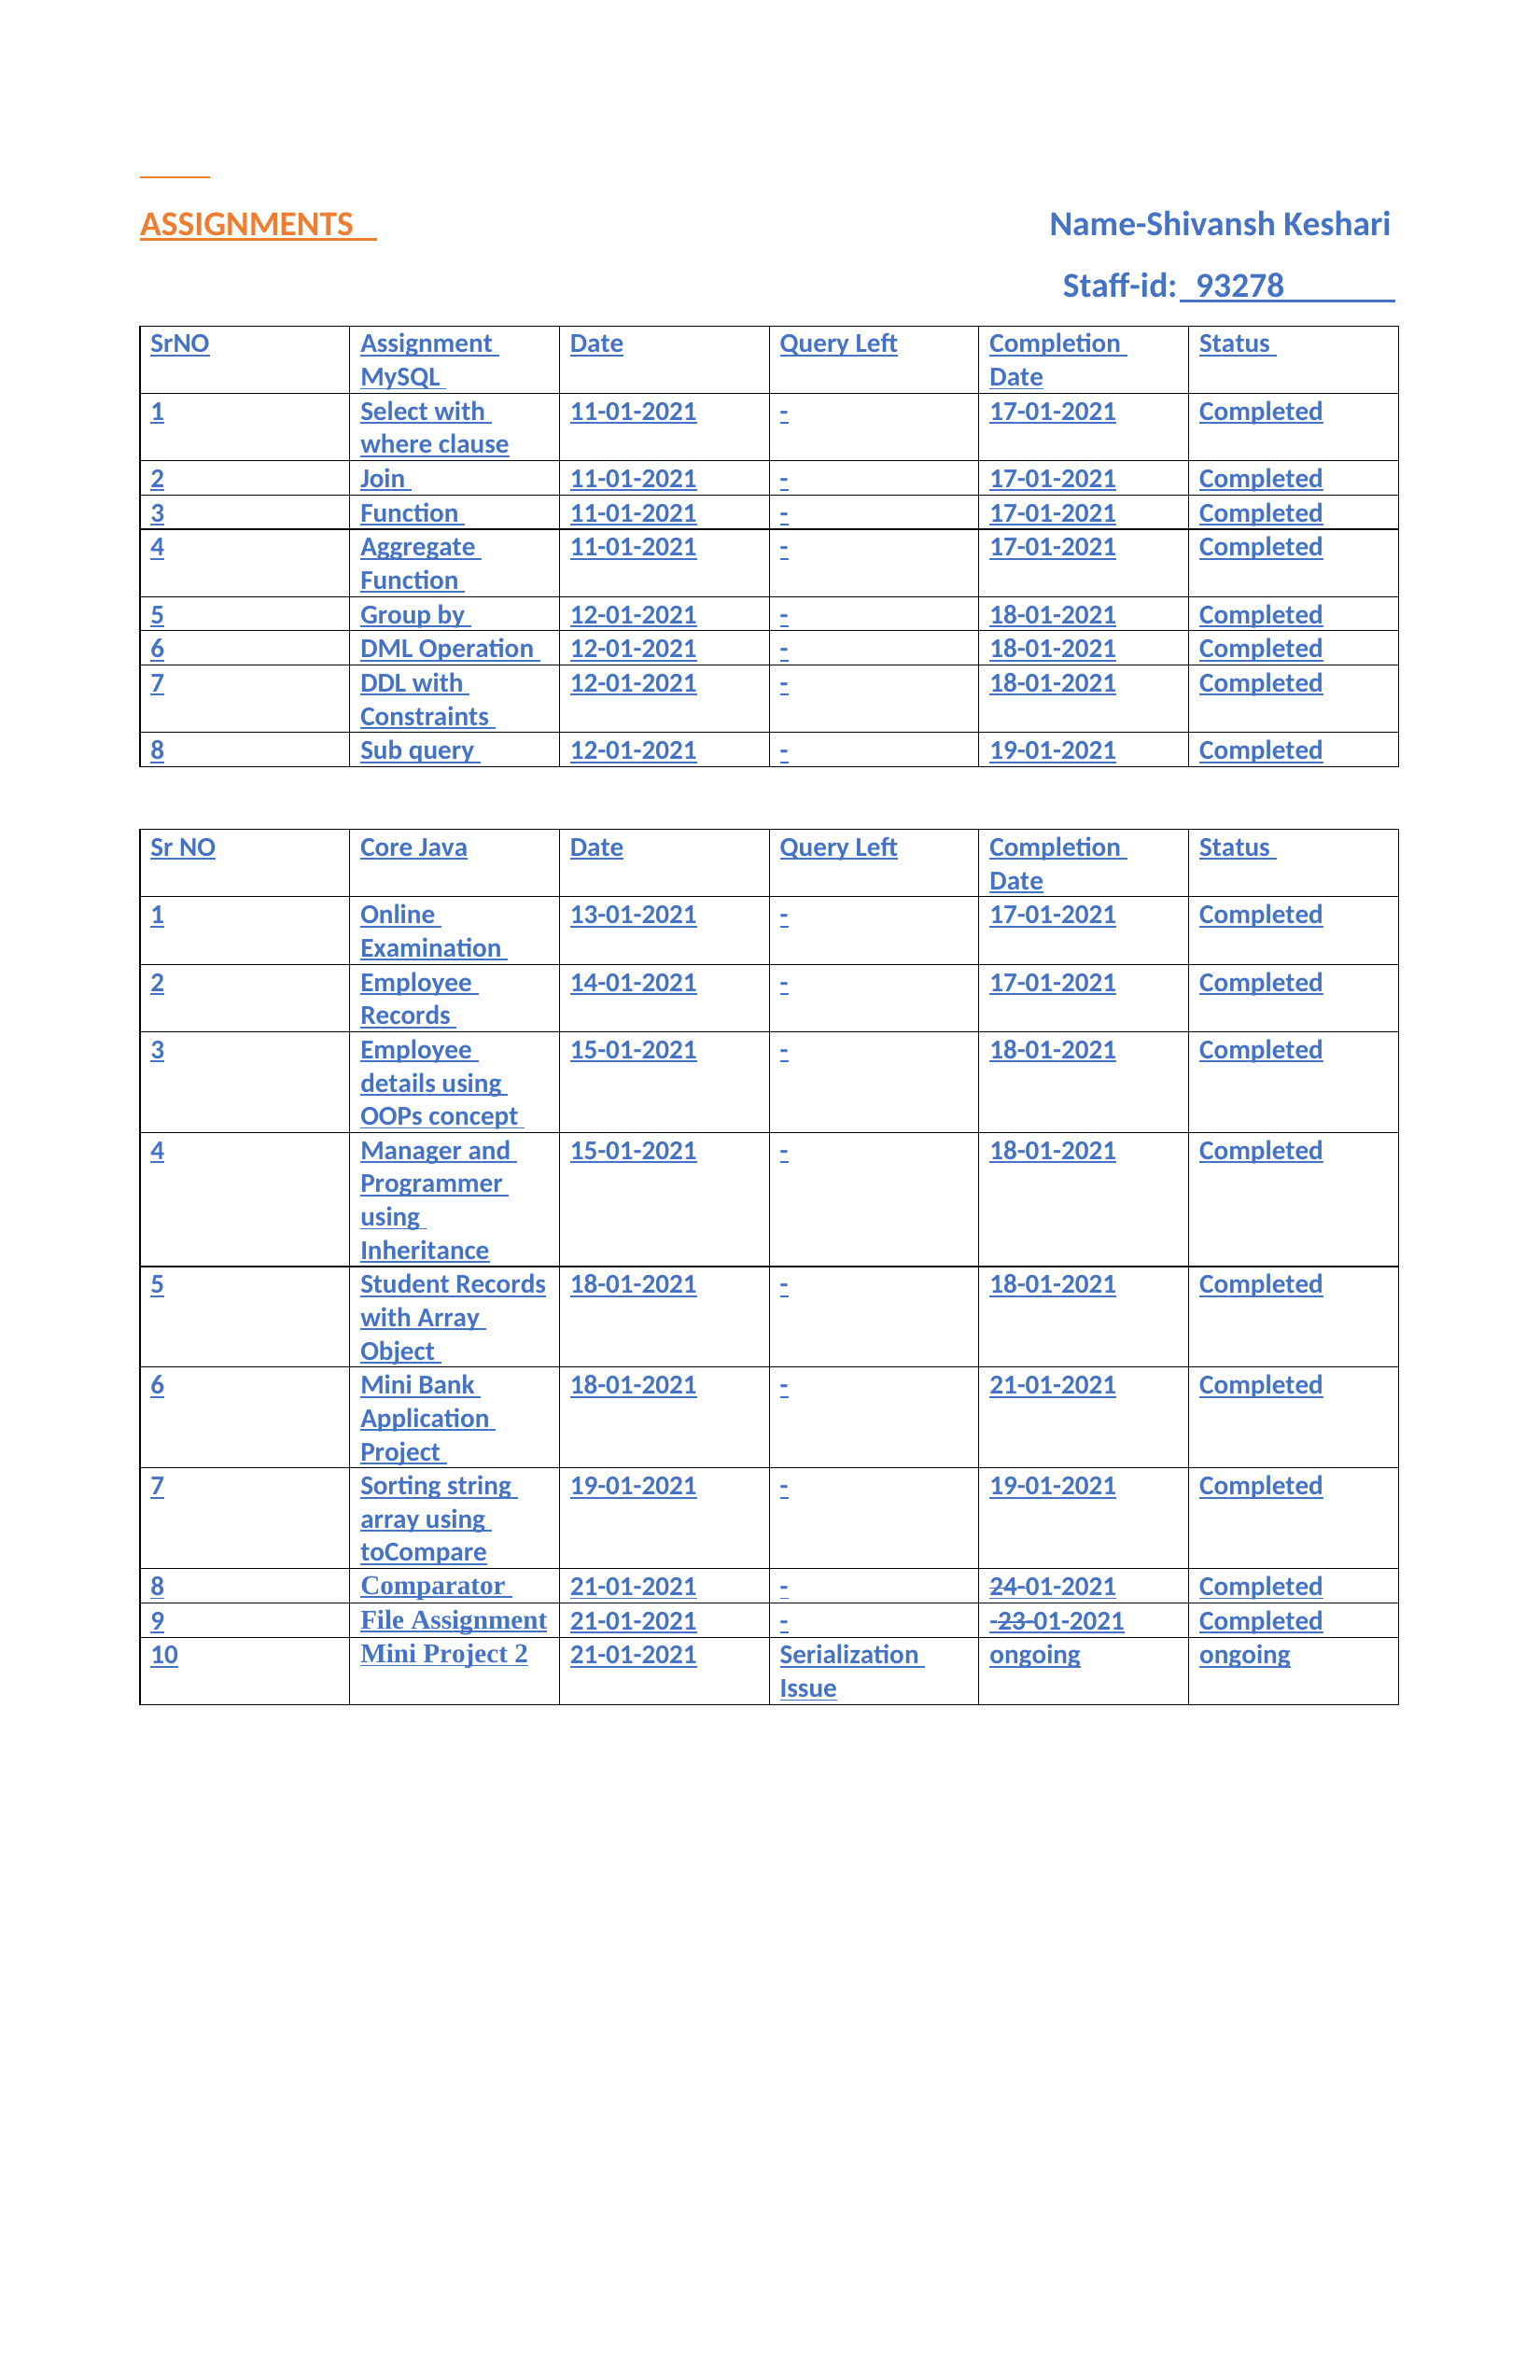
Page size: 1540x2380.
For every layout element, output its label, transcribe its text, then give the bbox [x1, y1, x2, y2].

table_cell 17-01-2021 [979, 530, 1188, 596]
text ASSIGNMENTS Name-Shivansh Keshari [140, 202, 1400, 245]
table_cell 8 [141, 1569, 349, 1603]
table_cell Mini Bank Application Project [350, 1367, 559, 1467]
table_cell Completed [1189, 496, 1398, 528]
table_cell - [770, 1267, 978, 1366]
table_cell 19-01-2021 [979, 1468, 1188, 1568]
table_cell 8 [141, 733, 349, 766]
table_cell Completed [1189, 1569, 1398, 1603]
table_cell 19-01-2021 [979, 733, 1188, 766]
table_cell 15-01-2021 [560, 1133, 769, 1266]
table_cell DML Operation [350, 631, 559, 665]
table_cell 18-01-2021 [979, 1133, 1188, 1266]
table_cell - [770, 665, 978, 732]
table_header Assignment MySQL [350, 327, 559, 393]
table_cell - [770, 1569, 978, 1603]
table_cell 18-01-2021 [560, 1267, 769, 1366]
table_cell Completed [1189, 965, 1398, 1031]
table_cell 15-01-2021 [560, 1032, 769, 1132]
table_cell 18-01-2021 [560, 1367, 769, 1467]
table_header SrNO [141, 327, 349, 393]
table_cell 18-01-2021 [979, 665, 1188, 732]
table_cell Join [350, 461, 559, 495]
table_cell Completed [1189, 1267, 1398, 1366]
table_cell 21-01-2021 [560, 1569, 769, 1603]
table_cell - [770, 597, 978, 630]
table_cell Sorting string array using toCompare [350, 1468, 559, 1568]
table_cell Completed [1189, 1367, 1398, 1467]
table_cell Completed [1189, 1603, 1398, 1636]
table_cell - [770, 897, 978, 964]
table_cell - [770, 496, 978, 528]
table_cell Completed [1189, 1468, 1398, 1568]
table_cell 2 [141, 461, 349, 495]
table_cell 6 [141, 631, 349, 665]
table_header Query Left [770, 830, 978, 896]
table_cell 18-01-2021 [979, 1267, 1188, 1366]
table_cell - [770, 631, 978, 665]
table_cell 6 [141, 1367, 349, 1467]
table_cell Employee Records [350, 965, 559, 1031]
table_cell Comparator [350, 1569, 559, 1603]
table_cell - [770, 461, 978, 495]
table_cell 7 [141, 1468, 349, 1568]
table_cell 3 [141, 496, 349, 528]
table_header Sr NO [141, 830, 349, 896]
table_cell Completed [1189, 897, 1398, 964]
table_cell Completed [1189, 665, 1398, 732]
table_cell 24-01-2021 [979, 1569, 1188, 1603]
table_cell Completed [1189, 1032, 1398, 1132]
table_cell 12-01-2021 [560, 733, 769, 766]
table_header Completion Date [979, 327, 1188, 393]
table_cell 3 [141, 1032, 349, 1132]
table_cell 13-01-2021 [560, 897, 769, 964]
table_cell 17-01-2021 [979, 496, 1188, 528]
table_cell Completed [1189, 597, 1398, 630]
table_cell 11-01-2021 [560, 394, 769, 460]
table_cell File Assignment [350, 1603, 559, 1636]
table_cell 21-01-2021 [560, 1603, 769, 1636]
table_cell 2 [141, 965, 349, 1031]
table_cell 1 [141, 897, 349, 964]
table_cell Sub query [350, 733, 559, 766]
table_header Status [1189, 327, 1398, 393]
table_cell 11-01-2021 [560, 530, 769, 596]
table_cell Completed [1189, 733, 1398, 766]
table_cell 5 [141, 597, 349, 630]
table_cell 5 [141, 1267, 349, 1366]
table_cell 21-01-2021 [979, 1367, 1188, 1467]
table_cell 7 [141, 665, 349, 732]
table_cell Completed [1189, 394, 1398, 460]
table_cell Student Records with Array Object [350, 1267, 559, 1366]
table_cell 1 [141, 394, 349, 460]
table_cell - [770, 1603, 978, 1636]
table_header Query Left [770, 327, 978, 393]
table_header Date [560, 830, 769, 896]
table_cell 9 [141, 1603, 349, 1636]
table_cell - [770, 1133, 978, 1266]
table_cell Function [350, 496, 559, 528]
table_cell 17-01-2021 [979, 965, 1188, 1031]
table_cell 11-01-2021 [560, 461, 769, 495]
table_cell Employee details using OOPs concept [350, 1032, 559, 1132]
text Staff-id: 93278 [140, 263, 1400, 306]
table_cell ongoing [1189, 1638, 1398, 1704]
table_cell Completed [1189, 631, 1398, 665]
table_cell Manager and Programmer using Inheritance [350, 1133, 559, 1266]
table_cell - [770, 1367, 978, 1467]
table_cell - [770, 1468, 978, 1568]
table_cell Completed [1189, 461, 1398, 495]
table_cell 14-01-2021 [560, 965, 769, 1031]
table_cell 12-01-2021 [560, 665, 769, 732]
table_cell Serialization Issue [770, 1638, 978, 1704]
table_cell 21-01-2021 [560, 1638, 769, 1704]
table_cell - [770, 394, 978, 460]
table_cell 18-01-2021 [979, 1032, 1188, 1132]
table_cell 18-01-2021 [979, 631, 1188, 665]
table_cell -23-01-2021 [979, 1603, 1188, 1636]
table_cell 10 [141, 1638, 349, 1704]
table_cell Online Examination [350, 897, 559, 964]
table_cell - [770, 1032, 978, 1132]
table_cell - [770, 965, 978, 1031]
table_cell 11-01-2021 [560, 496, 769, 528]
table_cell 4 [141, 530, 349, 596]
table_cell - [770, 530, 978, 596]
table_cell 12-01-2021 [560, 597, 769, 630]
table_cell Completed [1189, 530, 1398, 596]
table_header Date [560, 327, 769, 393]
table_cell 12-01-2021 [560, 631, 769, 665]
table_header Status [1189, 830, 1398, 896]
table_cell 17-01-2021 [979, 461, 1188, 495]
table_cell - [770, 733, 978, 766]
table_cell 17-01-2021 [979, 394, 1188, 460]
table_cell Group by [350, 597, 559, 630]
table_cell Select with where clause [350, 394, 559, 460]
table_cell DDL with Constraints [350, 665, 559, 732]
table_cell 17-01-2021 [979, 897, 1188, 964]
table_cell 18-01-2021 [979, 597, 1188, 630]
table_cell Mini Project 2 [350, 1638, 559, 1704]
table_cell 4 [141, 1133, 349, 1266]
table_header Completion Date [979, 830, 1188, 896]
table_header Core Java [350, 830, 559, 896]
table_cell Completed [1189, 1133, 1398, 1266]
table_cell ongoing [979, 1638, 1188, 1704]
table_cell Aggregate Function [350, 530, 559, 596]
table_cell 19-01-2021 [560, 1468, 769, 1568]
